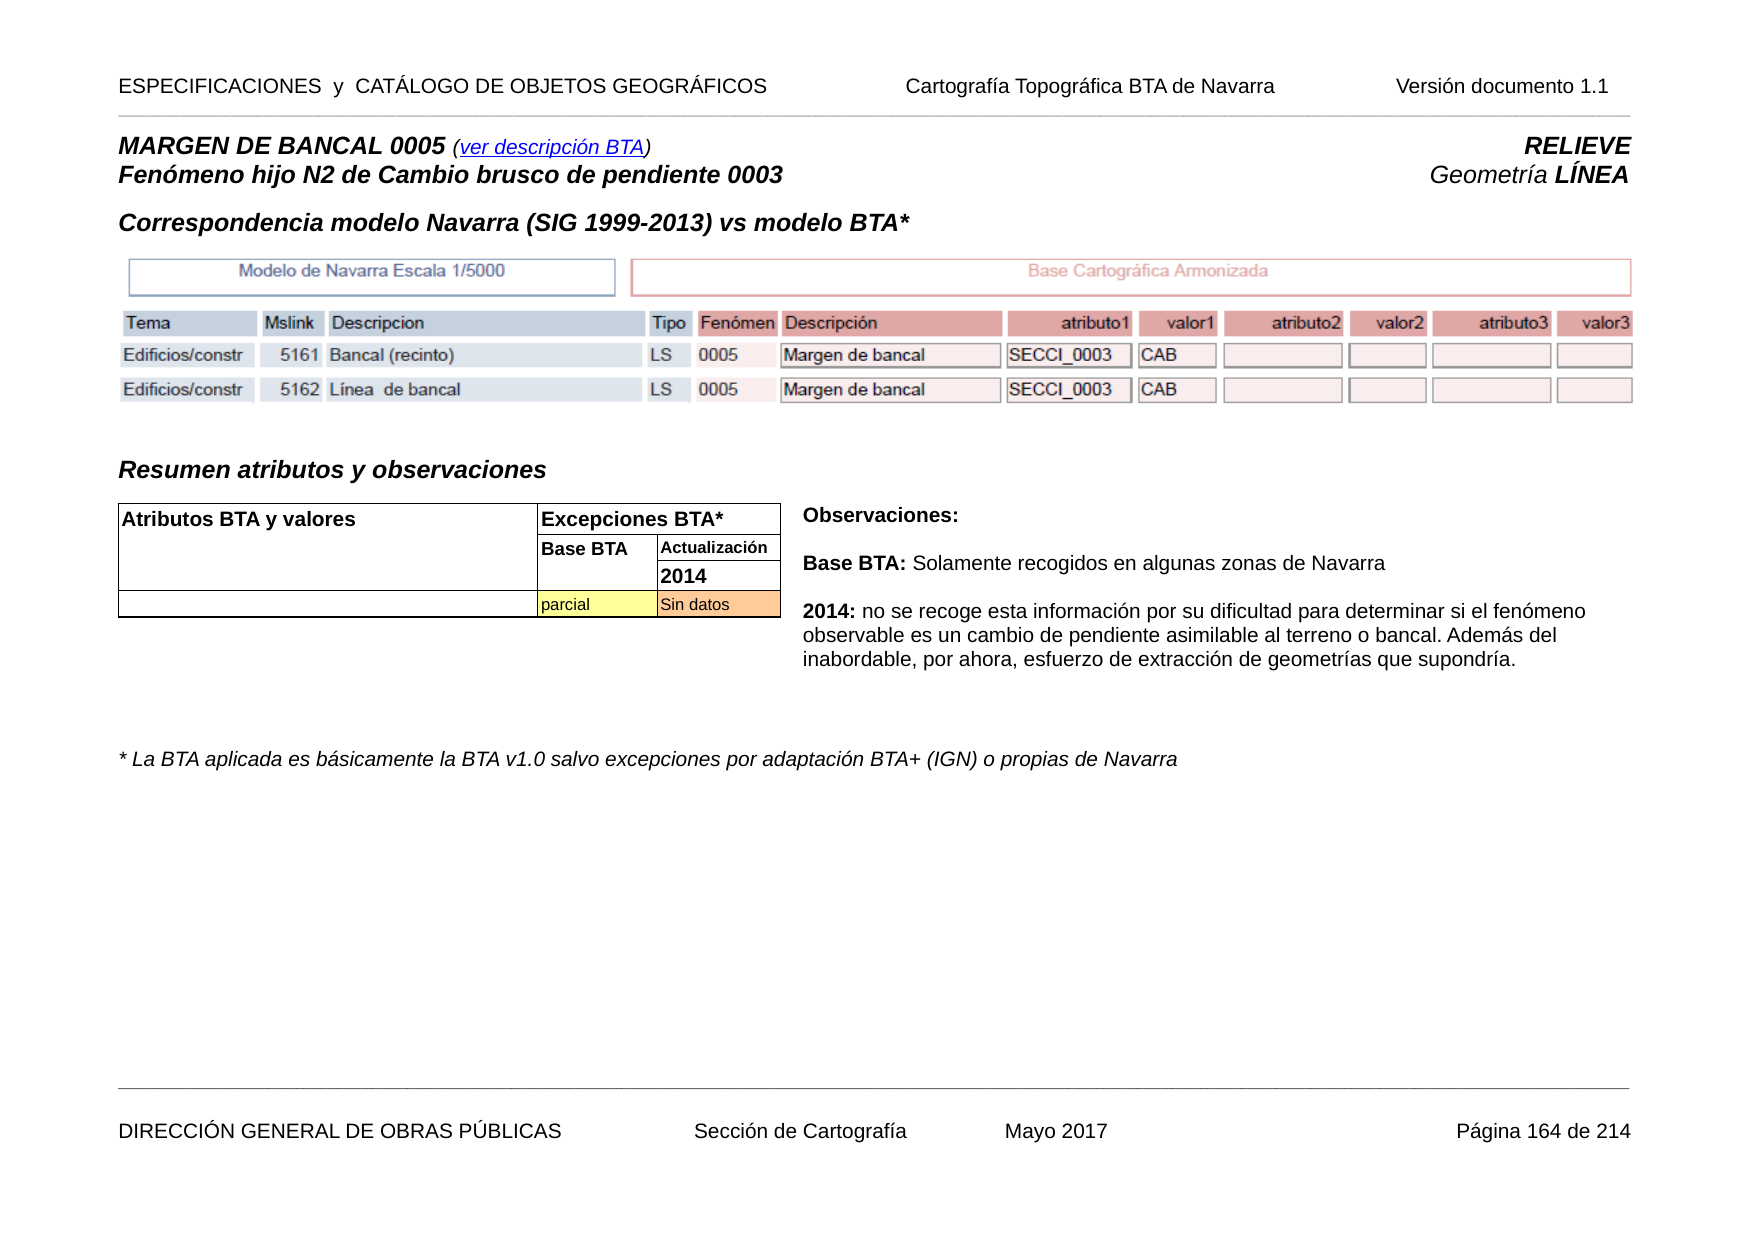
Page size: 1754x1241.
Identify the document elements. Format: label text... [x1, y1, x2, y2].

picture [118, 256, 1637, 407]
table_header Observaciones: Base BTA: Solamente recogidos en algunas zonas de Navarra 2014: no se recoge esta información por su dificultad para determinar si el fenómeno observable es un cambio de pendiente asimilable al terreno o bancal. Además del inabordable, por ahora, esfuerzo de extracción de geometrías que supondría. [791, 503, 1635, 718]
text MARGEN DE BANCAL 0005 (ver descripción BTA) RELIEVE [118, 131, 1636, 160]
table_cell [119, 591, 537, 616]
table_cell Actualización [658, 535, 780, 559]
table_cell Base BTA [538, 535, 657, 590]
table_cell parcial [538, 591, 657, 616]
text Resumen atributos y observaciones [118, 455, 1636, 483]
text Correspondencia modelo Navarra (SIG 1999-2013) vs modelo BTA* [118, 208, 1636, 237]
table_cell 2014 [658, 561, 780, 590]
text * La BTA aplicada es básicamente la BTA v1.0 salvo excepciones por adaptación BTA+ (IGN) o propias de Navarra [118, 747, 1636, 771]
table_cell Sin datos [658, 591, 780, 616]
table_header Excepciones BTA* [538, 504, 780, 533]
table_header [107, 503, 791, 718]
text Fenómeno hijo N2 de Cambio brusco de pendiente 0003 Geometría LÍNEA [118, 160, 1636, 189]
table_header Atributos BTA y valores [119, 504, 537, 590]
